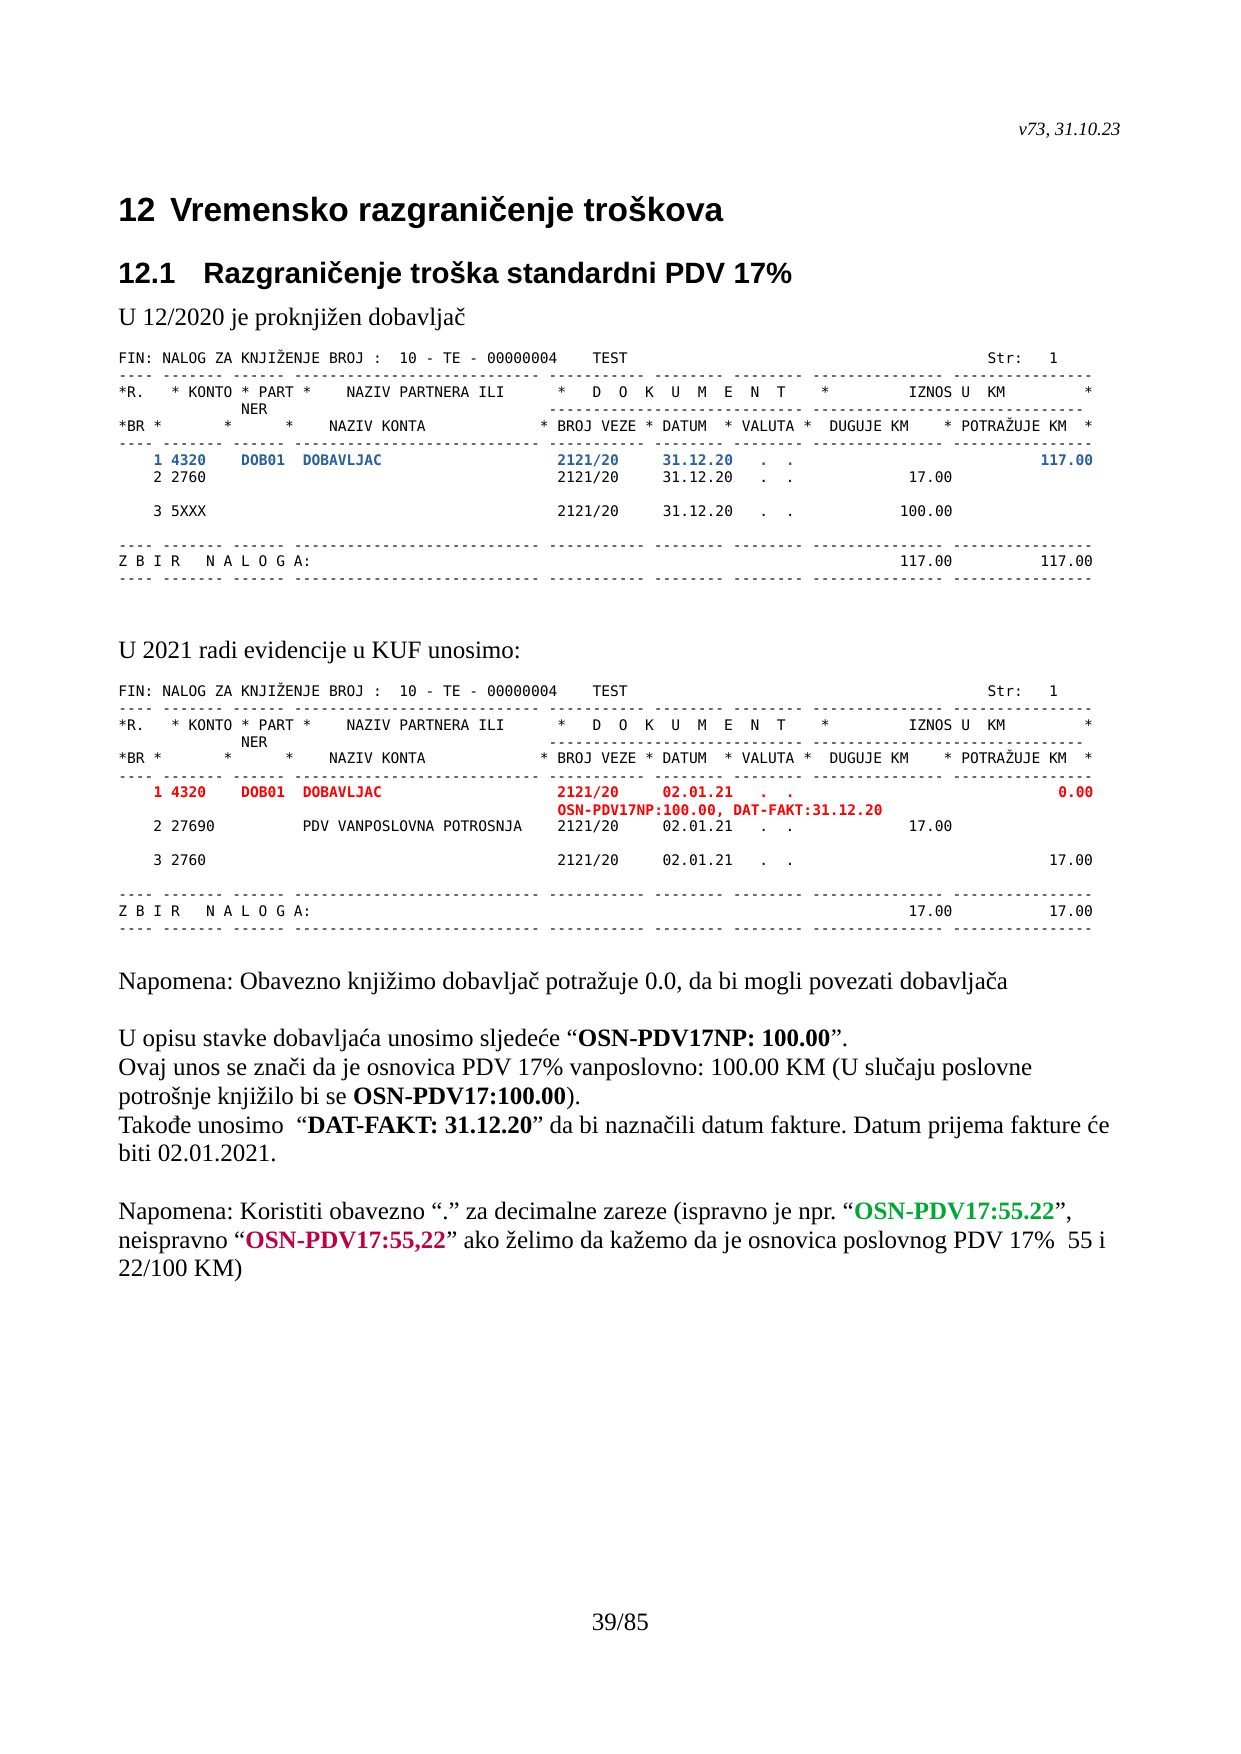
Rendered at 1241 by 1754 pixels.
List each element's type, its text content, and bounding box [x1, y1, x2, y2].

text Z B I R N A L O G A: 117.00 117.00 [118, 553, 1122, 570]
text ---- ------- ------ ---------------------------- ----------- -------- -------- --------------- ---------------- [118, 767, 1122, 784]
text Takođe unosimo “DAT-FAKT: 31.12.20” da bi naznačili datum fakture. Datum prijema fakture će biti 02.01.2021. [118, 1110, 1122, 1167]
text *BR * * * NAZIV KONTA * BROJ VEZE * DATUM * VALUTA * DUGUJE KM * POTRAŽUJE KM * [118, 417, 1122, 434]
text *BR * * * NAZIV KONTA * BROJ VEZE * DATUM * VALUTA * DUGUJE KM * POTRAŽUJE KM * [118, 750, 1122, 767]
text Napomena: Koristiti obavezno “.” za decimalne zareze (ispravno je npr. “OSN-PDV17:55.22”, neispravno “OSN-PDV17:55,22” ako želimo da kažemo da je osnovica poslovnog PDV 17% 55 i 22/100 KM) [118, 1196, 1122, 1282]
text NER ----------------------------- ------------------------------- [118, 401, 1122, 417]
text 1 4320 DOB01 DOBAVLJAC 2121/20 31.12.20 . . 117.00 [118, 451, 1122, 468]
text FIN: NALOG ZA KNJIŽENJE BROJ : 10 - TE - 00000004 TEST Str: 1 [118, 349, 1122, 367]
text ---- ------- ------ ---------------------------- ----------- -------- -------- --------------- ---------------- [118, 920, 1122, 937]
text 2 2760 2121/20 31.12.20 . . 17.00 [118, 468, 1122, 485]
text ---- ------- ------ ---------------------------- ----------- -------- -------- --------------- ---------------- [118, 536, 1122, 553]
text NER ----------------------------- ------------------------------- [118, 733, 1122, 750]
text Napomena: Obavezno knjižimo dobavljač potražuje 0.0, da bi mogli povezati dobavljača [118, 966, 1122, 995]
text ---- ------- ------ ---------------------------- ----------- -------- -------- --------------- ---------------- [118, 886, 1122, 903]
text ---- ------- ------ ---------------------------- ----------- -------- -------- --------------- ---------------- [118, 699, 1122, 716]
text U 2021 radi evidencije u KUF unosimo: [118, 635, 1122, 664]
text 1 4320 DOB01 DOBAVLJAC 2121/20 02.01.21 . . 0.00 [118, 784, 1122, 801]
subtitle Vremensko razgraničenje troškova [118, 190, 1122, 229]
subtitle Razgraničenje troška standardni PDV 17% [118, 256, 1122, 289]
text 3 2760 2121/20 02.01.21 . . 17.00 [118, 852, 1122, 869]
text Z B I R N A L O G A: 17.00 17.00 [118, 903, 1122, 920]
text U opisu stavke dobavljaća unosimo sljedeće “OSN-PDV17NP: 100.00”. [118, 1023, 1122, 1052]
text FIN: NALOG ZA KNJIŽENJE BROJ : 10 - TE - 00000004 TEST Str: 1 [118, 682, 1122, 699]
text ---- ------- ------ ---------------------------- ----------- -------- -------- --------------- ---------------- [118, 367, 1122, 383]
text OSN-PDV17NP:100.00, DAT-FAKT:31.12.20 [118, 801, 1122, 818]
text 3 5XXX 2121/20 31.12.20 . . 100.00 [118, 502, 1122, 519]
text *R. * KONTO * PART * NAZIV PARTNERA ILI * D O K U M E N T * IZNOS U KM * [118, 716, 1122, 733]
text ---- ------- ------ ---------------------------- ----------- -------- -------- --------------- ---------------- [118, 434, 1122, 451]
text Ovaj unos se znači da je osnovica PDV 17% vanposlovno: 100.00 KM (U slučaju poslovne potrošnje knjižilo bi se OSN-PDV17:100.00). [118, 1052, 1122, 1110]
text *R. * KONTO * PART * NAZIV PARTNERA ILI * D O K U M E N T * IZNOS U KM * [118, 383, 1122, 401]
text ---- ------- ------ ---------------------------- ----------- -------- -------- --------------- ---------------- [118, 570, 1122, 587]
text 2 27690 PDV VANPOSLOVNA POTROSNJA 2121/20 02.01.21 . . 17.00 [118, 818, 1122, 835]
text U 12/2020 je proknjižen dobavljač [118, 302, 1122, 331]
